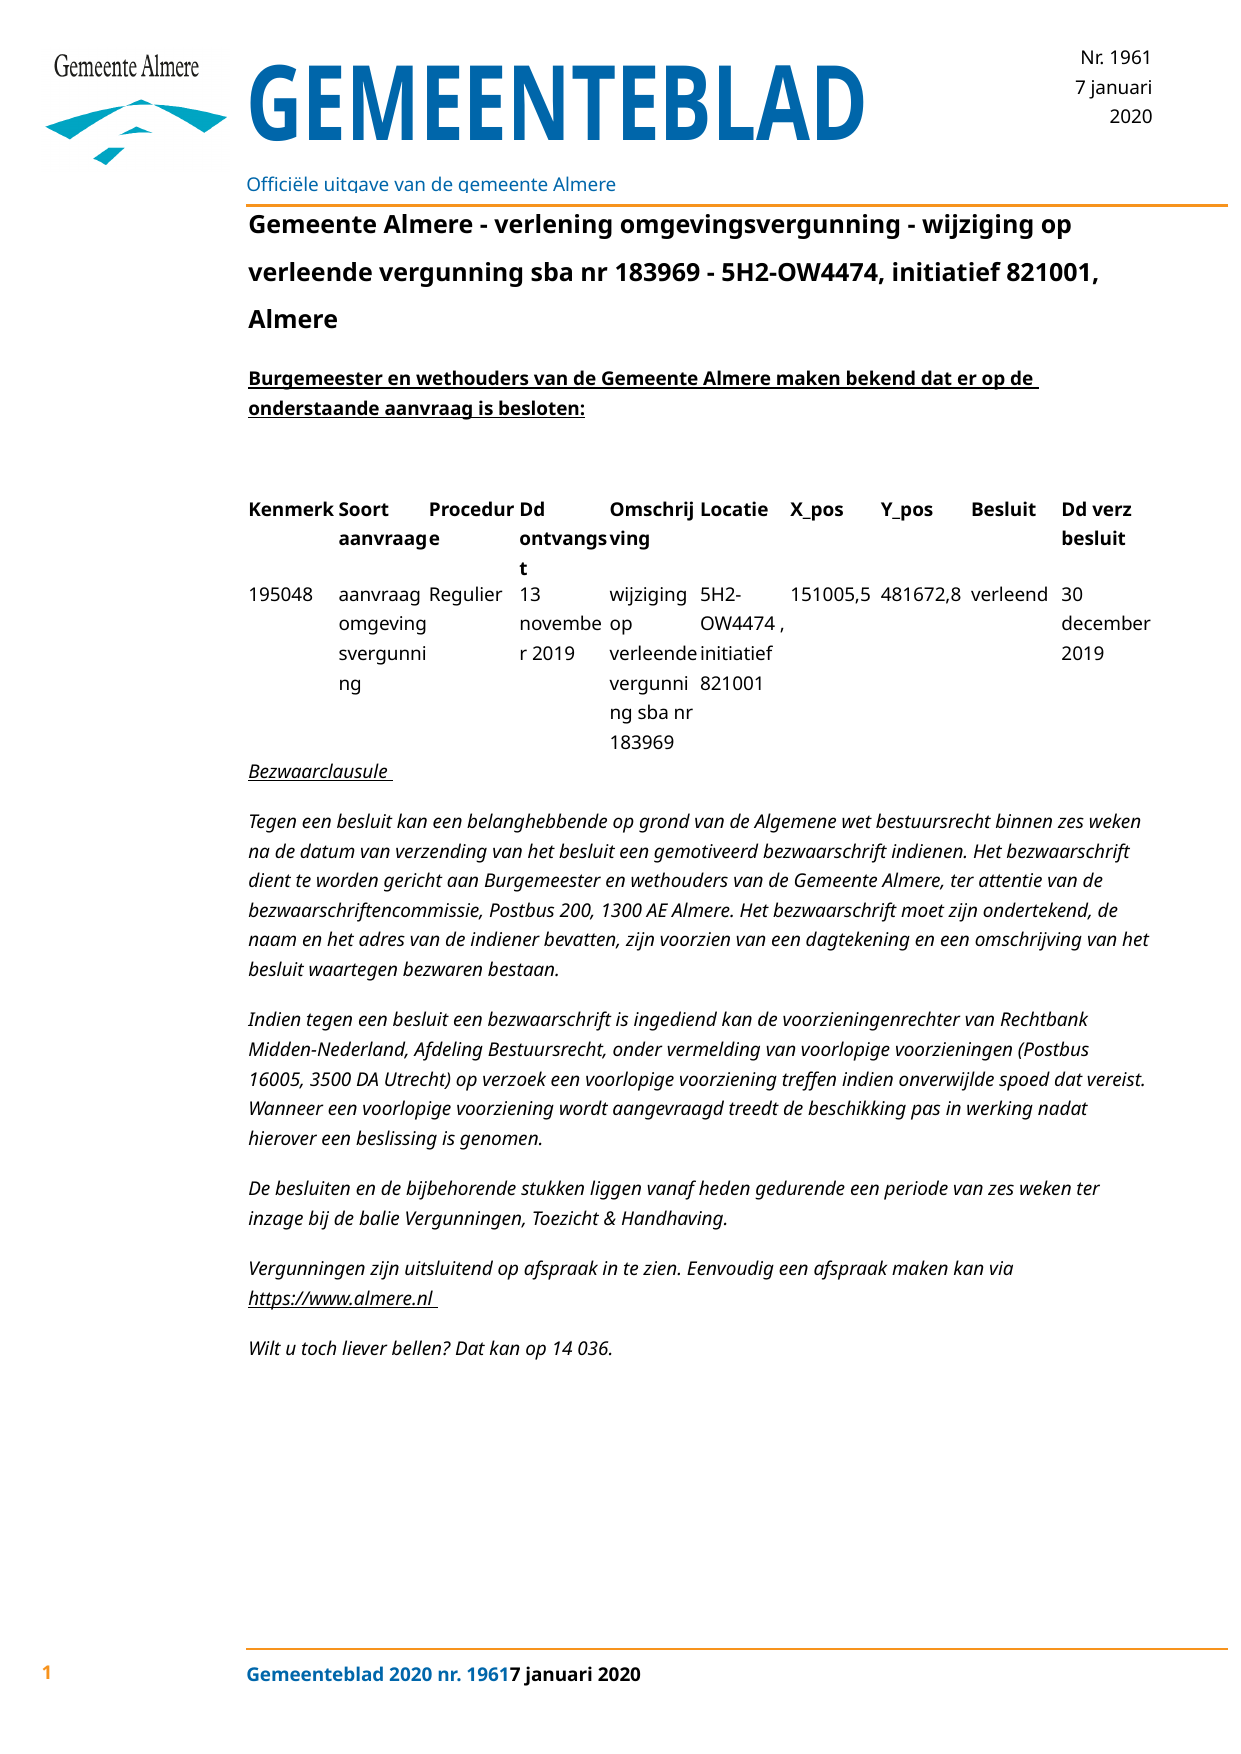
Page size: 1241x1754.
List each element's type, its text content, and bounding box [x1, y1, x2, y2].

text Tegen een besluit kan een belanghebbende op grond van de Algemene wet bestuursrecht binnen zes weken na de datum van verzending van het besluit een gemotiveerd bezwaarschrift indienen. Het bezwaarschrift dient te worden gericht aan Burgemeester en wethouders van de Gemeente Almere, ter attentie van de bezwaarschriftencommissie, Postbus 200, 1300 AE Almere. Het bezwaarschrift moet zijn ondertekend, de naam en het adres van de indiener bevatten, zijn voorzien van een dagtekening en een omschrijving van het besluit waartegen bezwaren bestaan. [248, 808, 1152, 982]
picture [41, 47, 231, 172]
table_cell 195048 [248, 581, 338, 754]
text Gemeente Almere - verlening omgevingsvergunning - wijziging op verleende vergunning sba nr 183969 - 5H2-OW4474, initiatief 821001, Almere [248, 207, 1152, 336]
table_header Kenmerk [248, 496, 338, 581]
text Vergunningen zijn uitsluitend op afspraak in te zien. Eenvoudig een afspraak maken kan via https://www.almere.nl [248, 1255, 1152, 1311]
table_cell 151005,5 [790, 581, 881, 754]
table_cell 5H2-OW4474 , initiatief 821001 [700, 581, 790, 754]
text Wilt u toch liever bellen? Dat kan op 14 036. [248, 1335, 1152, 1361]
table_cell aanvraag omgevingsvergunning [338, 581, 429, 754]
text Burgemeester en wethouders van de Gemeente Almere maken bekend dat er op de onderstaande aanvraag is besloten: [248, 366, 1152, 421]
table_header Besluit [971, 496, 1061, 581]
table_header Omschrijving [609, 496, 700, 581]
table_cell verleend [971, 581, 1061, 754]
table_header Soort aanvraag [338, 496, 429, 581]
table_cell 481672,8 [881, 581, 971, 754]
table_header X_pos [790, 496, 881, 581]
table_cell 30 december 2019 [1061, 581, 1152, 754]
table_cell Regulier [429, 581, 519, 754]
table_cell wijziging op verleende vergunning sba nr 183969 [609, 581, 700, 754]
text Bezwaarclausule [248, 758, 1152, 783]
text Indien tegen een besluit een bezwaarschrift is ingediend kan de voorzieningenrechter van Rechtbank Midden-Nederland, Afdeling Bestuursrecht, onder vermelding van voorlopige voorzieningen (Postbus 16005, 3500 DA Utrecht) op verzoek een voorlopige voorziening treffen indien onverwijlde spoed dat vereist. Wanneer een voorlopige voorziening wordt aangevraagd treedt de beschikking pas in werking nadat hierover een beslissing is genomen. [248, 1007, 1152, 1151]
table_header Y_pos [881, 496, 971, 581]
table_header Dd ontvangst [519, 496, 609, 581]
table_header Procedure [429, 496, 519, 581]
table_header Dd verz besluit [1061, 496, 1152, 581]
table_header Locatie [700, 496, 790, 581]
text De besluiten en de bijbehorende stukken liggen vanaf heden gedurende een periode van zes weken ter inzage bij de balie Vergunningen, Toezicht & Handhaving. [248, 1175, 1152, 1231]
table_cell 13 november 2019 [519, 581, 609, 754]
